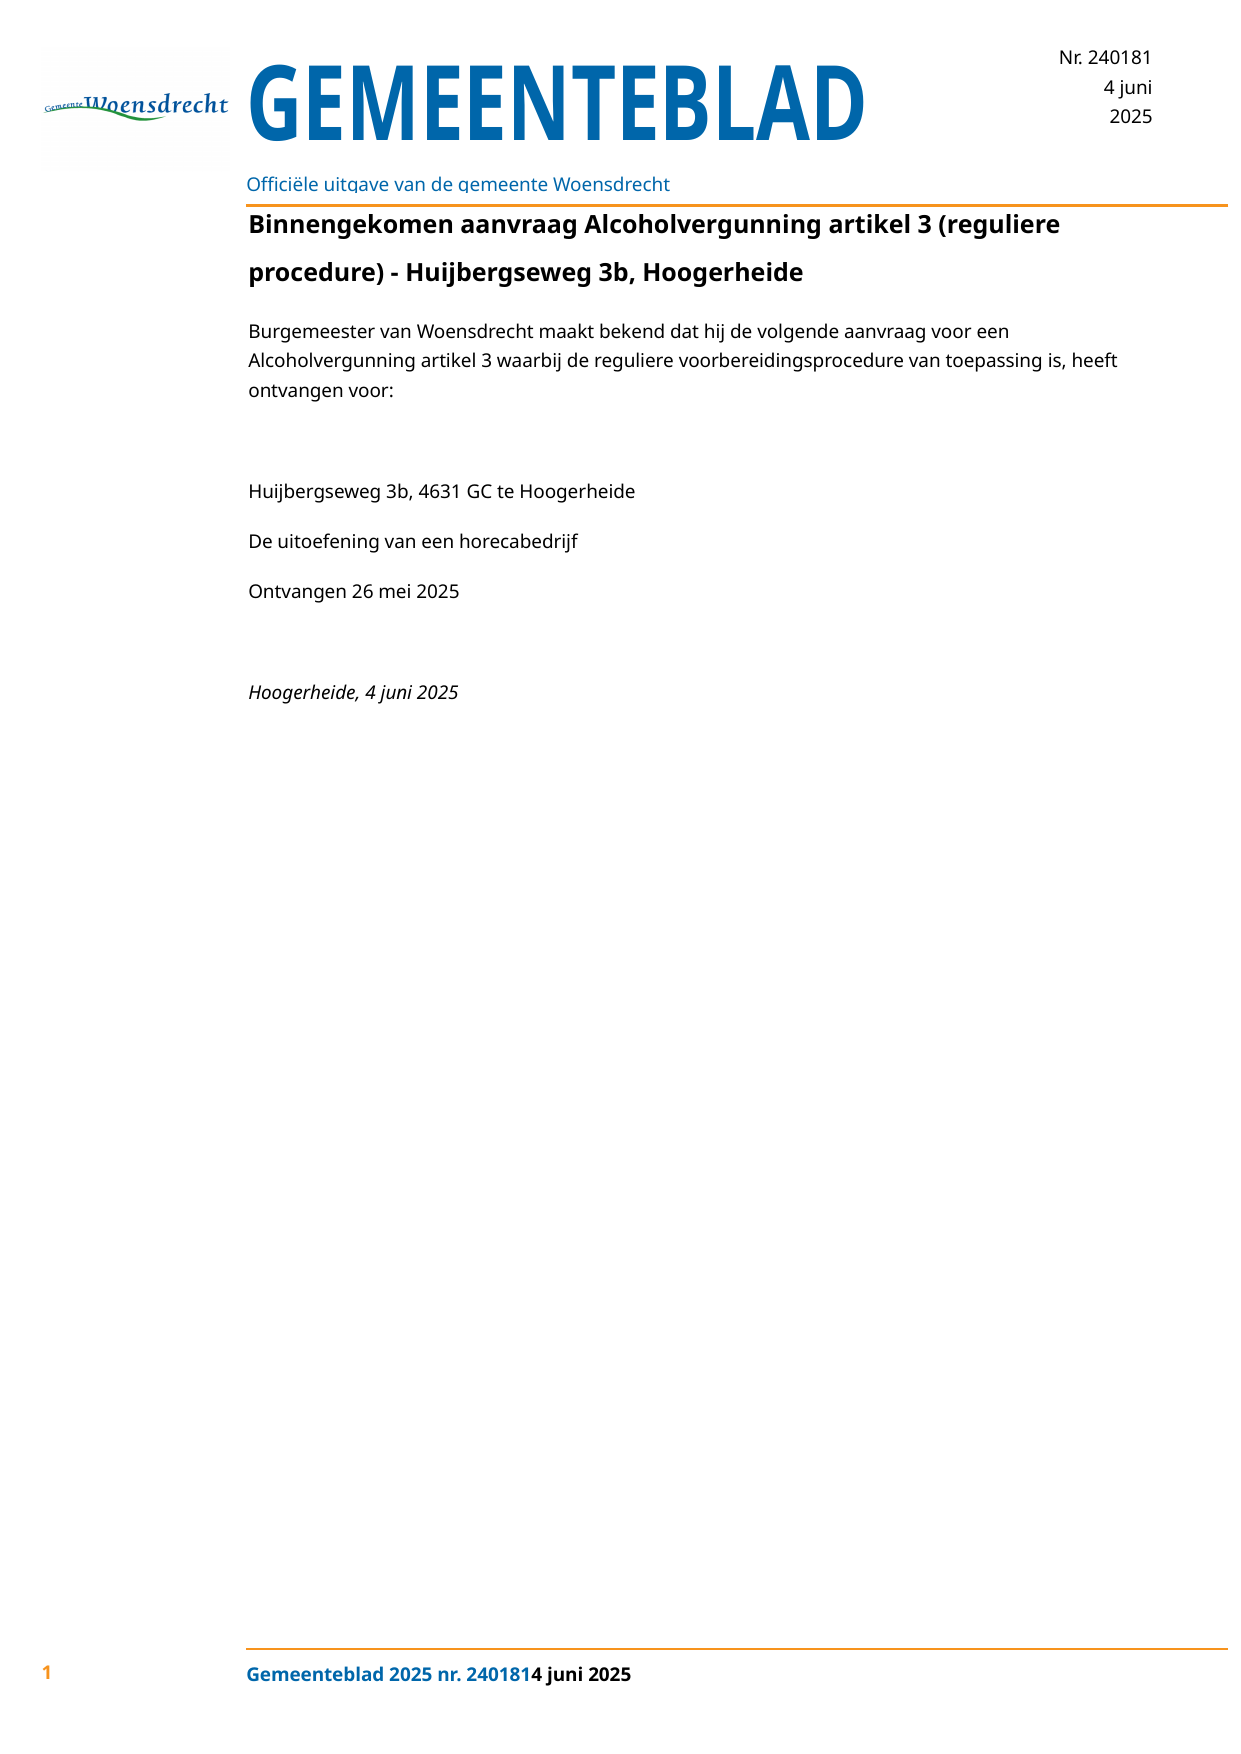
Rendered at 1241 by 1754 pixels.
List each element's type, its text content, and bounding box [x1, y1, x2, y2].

text Binnengekomen aanvraag Alcoholvergunning artikel 3 (reguliere procedure) - Huijbergseweg 3b, Hoogerheide [248, 207, 1152, 288]
text Hoogerheide, 4 juni 2025 [248, 679, 1152, 705]
text Burgemeester van Woensdrecht maakt bekend dat hij de volgende aanvraag voor een Alcoholvergunning artikel 3 waarbij de reguliere voorbereidingsprocedure van toepassing is, heeft ontvangen voor: [248, 318, 1152, 403]
picture [41, 47, 231, 172]
text Huijbergseweg 3b, 4631 GC te Hoogerheide [248, 478, 1152, 504]
text De uitoefening van een horecabedrijf [248, 528, 1152, 554]
text Ontvangen 26 mei 2025 [248, 579, 1152, 604]
